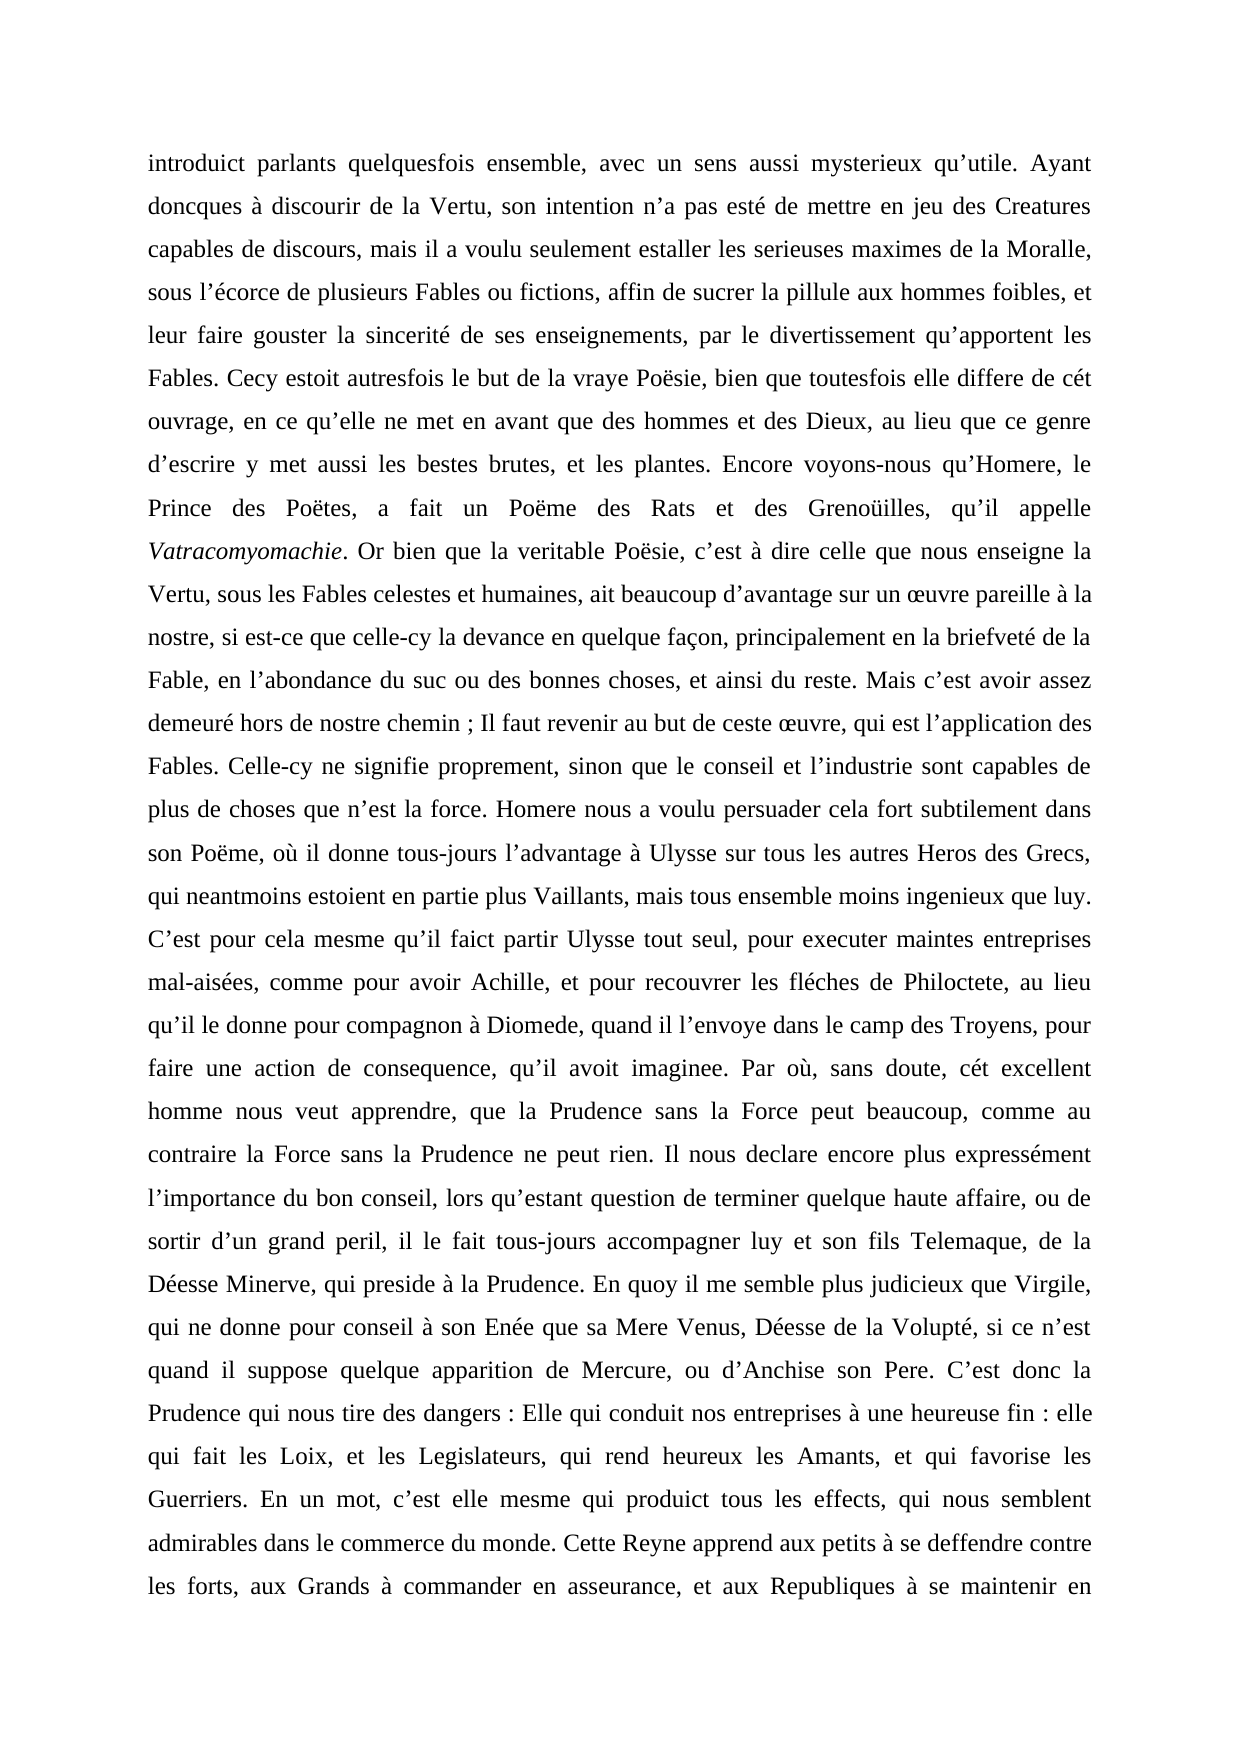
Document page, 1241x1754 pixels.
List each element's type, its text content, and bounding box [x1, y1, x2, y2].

text introduict parlants quelquesfois ensemble, avec un sens aussi mysterieux qu’utile. Ayant doncques à discourir de la Vertu, son intention n’a pas esté de mettre en jeu des Creatures capables de discours, mais il a voulu seulement estaller les serieuses maximes de la Moralle, sous l’écorce de plusieurs Fables ou fictions, affin de sucrer la pillule aux hommes foibles, et leur faire gouster la sincerité de ses enseignements, par le divertissement qu’apportent les Fables. Cecy estoit autresfois le but de la vraye Poësie, bien que toutesfois elle differe de cét ouvrage, en ce qu’elle ne met en avant que des hommes et des Dieux, au lieu que ce genre d’escrire y met aussi les bestes brutes, et les plantes. Encore voyons-nous qu’Homere, le Prince des Poëtes, a fait un Poëme des Rats et des Grenoüilles, qu’il appelle Vatracomyomachie. Or bien que la veritable Poësie, c’est à dire celle que nous enseigne la Vertu, sous les Fables celestes et humaines, ait beaucoup d’avantage sur un œuvre pareille à la nostre, si est-ce que celle-cy la devance en quelque façon, principalement en la briefveté de la Fable, en l’abondance du suc ou des bonnes choses, et ainsi du reste. Mais c’est avoir assez demeuré hors de nostre chemin ; Il faut revenir au but de ceste œuvre, qui est l’application des Fables. Celle-cy ne signifie proprement, sinon que le conseil et l’industrie sont capables de plus de choses que n’est la force. Homere nous a voulu persuader cela fort subtilement dans son Poëme, où il donne tous-jours l’advantage à Ulysse sur tous les autres Heros des Grecs, qui neantmoins estoient en partie plus Vaillants, mais tous ensemble moins ingenieux que luy. C’est pour cela mesme qu’il faict partir Ulysse tout seul, pour executer maintes entreprises mal-aisées, comme pour avoir Achille, et pour recouvrer les fléches de Philoctete, au lieu qu’il le donne pour compagnon à Diomede, quand il l’envoye dans le camp des Troyens, pour faire une action de consequence, qu’il avoit imaginee. Par où, sans doute, cét excellent homme nous veut apprendre, que la Prudence sans la Force peut beaucoup, comme au contraire la Force sans la Prudence ne peut rien. Il nous declare encore plus expressément l’importance du bon conseil, lors qu’estant question de terminer quelque haute affaire, ou de sortir d’un grand peril, il le fait tous-jours accompagner luy et son fils Telemaque, de la Déesse Minerve, qui preside à la Prudence. En quoy il me semble plus judicieux que Virgile, qui ne donne pour conseil à son Enée que sa Mere Venus, Déesse de la Volupté, si ce n’est quand il suppose quelque apparition de Mercure, ou d’Anchise son Pere. C’est donc la Prudence qui nous tire des dangers : Elle qui conduit nos entreprises à une heureuse fin : elle qui fait les Loix, et les Legislateurs, qui rend heureux les Amants, et qui favorise les Guerriers. En un mot, c’est elle mesme qui produict tous les effects, qui nous semblent admirables dans le commerce du monde. Cette Reyne apprend aux petits à se deffendre contre les forts, aux Grands à commander en asseurance, et aux Republiques à se maintenir en [148, 148, 1093, 1599]
